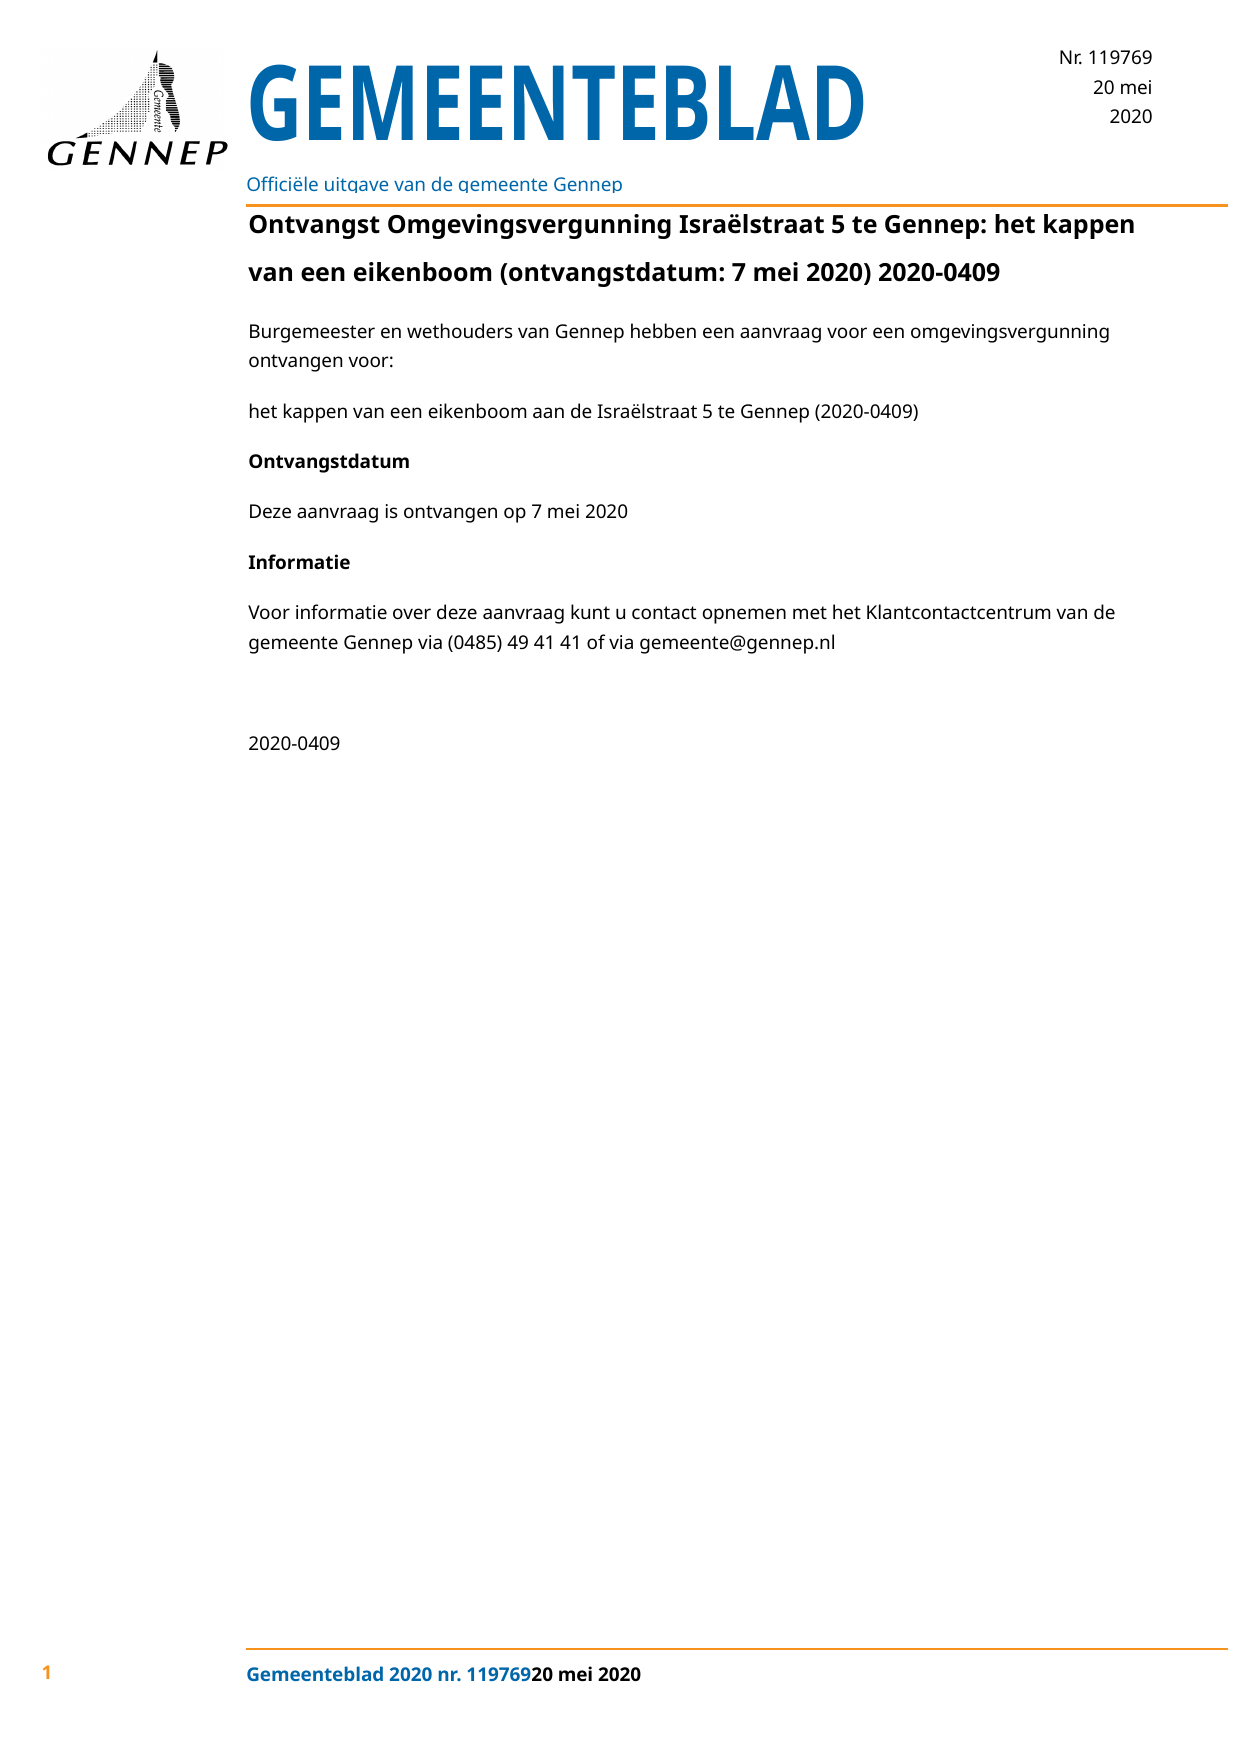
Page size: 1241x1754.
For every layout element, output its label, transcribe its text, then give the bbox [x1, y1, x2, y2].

text Burgemeester en wethouders van Gennep hebben een aanvraag voor een omgevingsvergunning ontvangen voor: [248, 318, 1152, 373]
text Voor informatie over deze aanvraag kunt u contact opnemen met het Klantcontactcentrum van de gemeente Gennep via (0485) 49 41 41 of via gemeente@gennep.nl [248, 599, 1152, 655]
text Informatie [248, 549, 1152, 575]
text Ontvangstdatum [248, 448, 1152, 474]
text het kappen van een eikenboom aan de Israëlstraat 5 te Gennep (2020-0409) [248, 398, 1152, 424]
text 2020-0409 [248, 730, 1152, 756]
text Deze aanvraag is ontvangen op 7 mei 2020 [248, 499, 1152, 524]
picture [41, 47, 231, 172]
text Ontvangst Omgevingsvergunning Israëlstraat 5 te Gennep: het kappen van een eikenboom (ontvangstdatum: 7 mei 2020) 2020-0409 [248, 207, 1152, 288]
